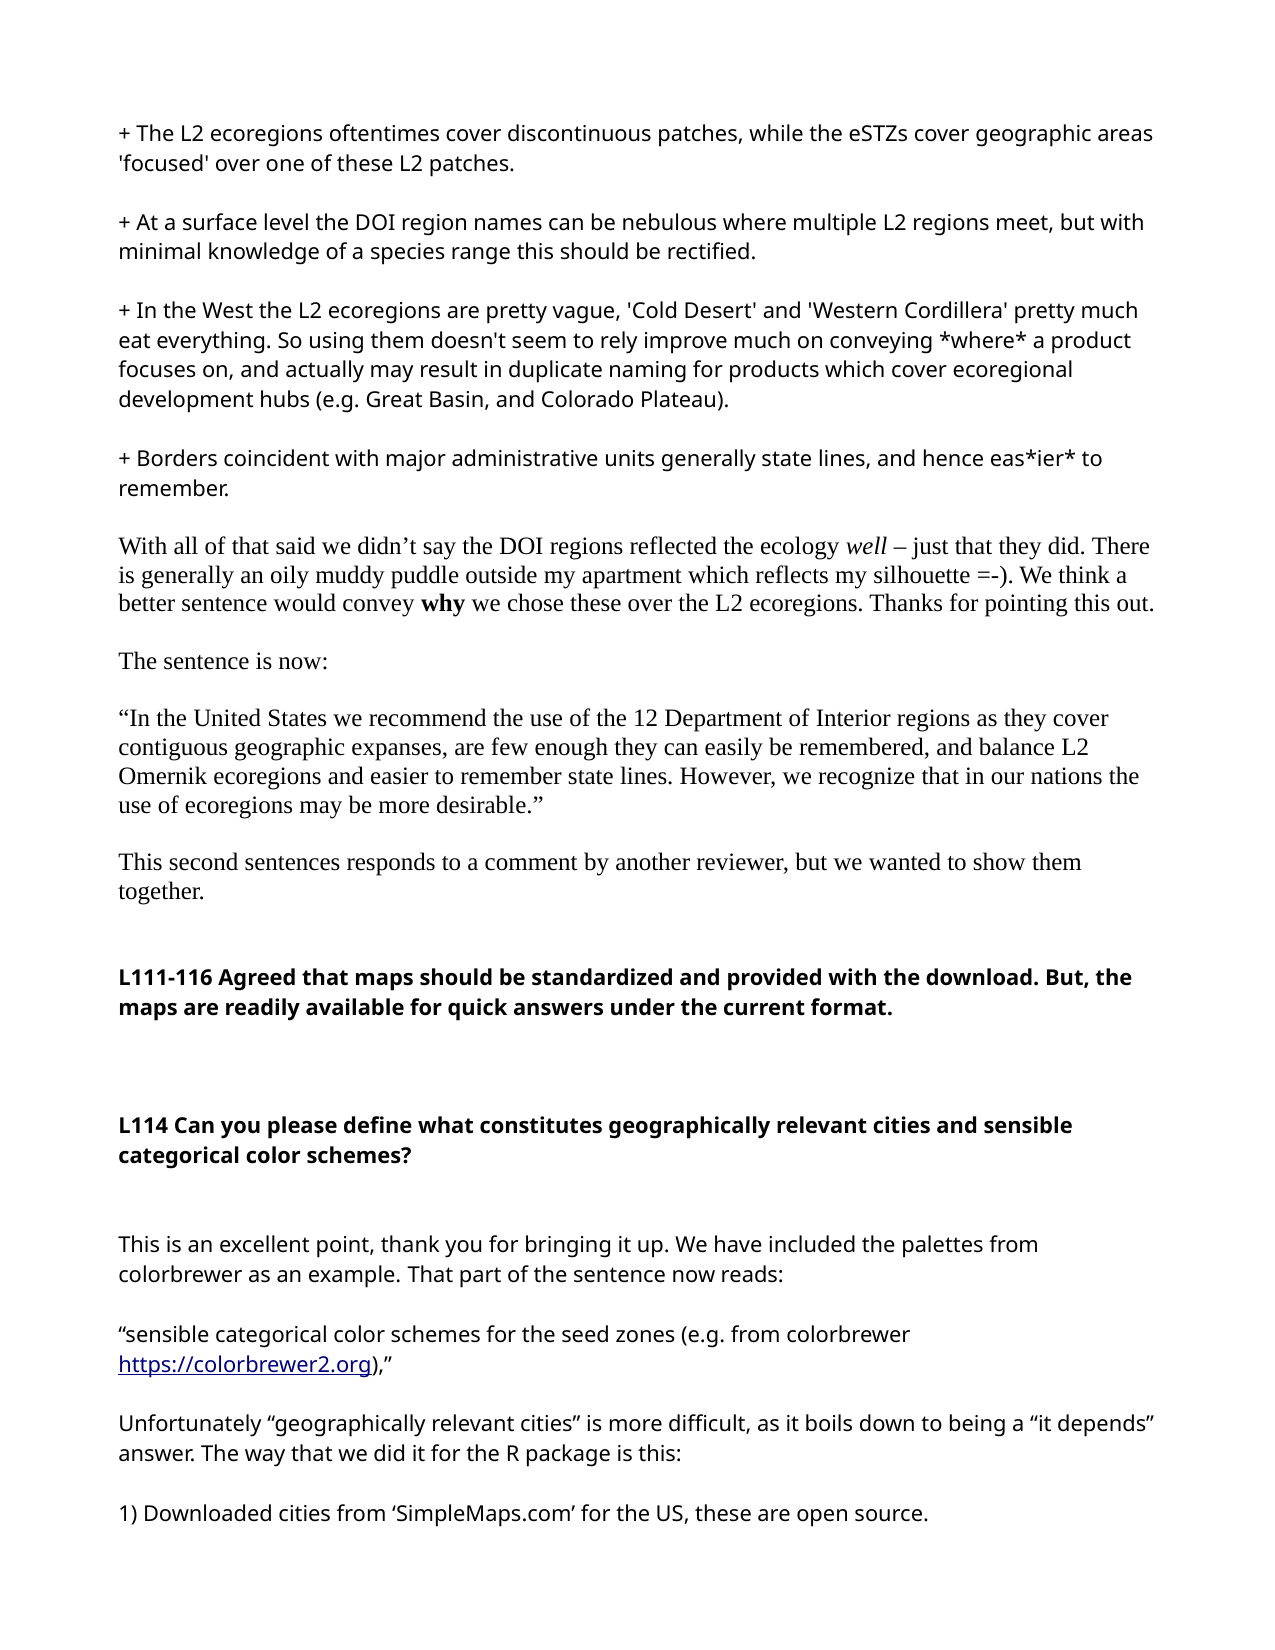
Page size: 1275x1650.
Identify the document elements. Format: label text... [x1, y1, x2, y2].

text L114 Can you please define what constitutes geographically relevant cities and sensible categorical color schemes? [118, 1081, 1157, 1170]
text This is an excellent point, thank you for bringing it up. We have included the palettes from colorbrewer as an example. That part of the sentence now reads: [118, 1229, 1157, 1289]
text + The L2 ecoregions oftentimes cover discontinuous patches, while the eSTZs cover geographic areas 'focused' over one of these L2 patches. [118, 118, 1157, 178]
text This second sentences responds to a comment by another reviewer, but we wanted to show them together. [118, 847, 1157, 905]
text + Borders coincident with major administrative units generally state lines, and hence eas*ier* to remember. [118, 443, 1157, 502]
text “sensible categorical color schemes for the seed zones (e.g. from colorbrewer https://colorbrewer2.org),” [118, 1319, 1157, 1378]
text Unfortunately “geographically relevant cities” is more difficult, as it boils down to being a “it depends” answer. The way that we did it for the R package is this: [118, 1408, 1157, 1468]
text + In the West the L2 ecoregions are pretty vague, 'Cold Desert' and 'Western Cordillera' pretty much eat everything. So using them doesn't seem to rely improve much on conveying *where* a product focuses on, and actually may result in duplicate naming for products which cover ecoregional development hubs (e.g. Great Basin, and Colorado Plateau). [118, 295, 1157, 414]
text The sentence is now: [118, 646, 1157, 675]
text + At a surface level the DOI region names can be nebulous where multiple L2 regions meet, but with minimal knowledge of a species range this should be rectified. [118, 206, 1157, 266]
text “In the United States we recommend the use of the 12 Department of Interior regions as they cover contiguous geographic expanses, are few enough they can easily be remembered, and balance L2 Omernik ecoregions and easier to remember state lines. However, we recognize that in our nations the use of ecoregions may be more desirable.” [118, 703, 1157, 818]
text 1) Downloaded cities from ‘SimpleMaps.com’ for the US, these are open source. [118, 1497, 1157, 1527]
text With all of that said we didn’t say the DOI regions reflected the ecology well – just that they did. There is generally an oily muddy puddle outside my apartment which reflects my silhouette =-). We think a better sentence would convey why we chose these over the L2 ecoregions. Thanks for pointing this out. [118, 531, 1157, 617]
text L111-116 Agreed that maps should be standardized and provided with the download. But, the maps are readily available for quick answers under the current format. [118, 933, 1157, 1022]
